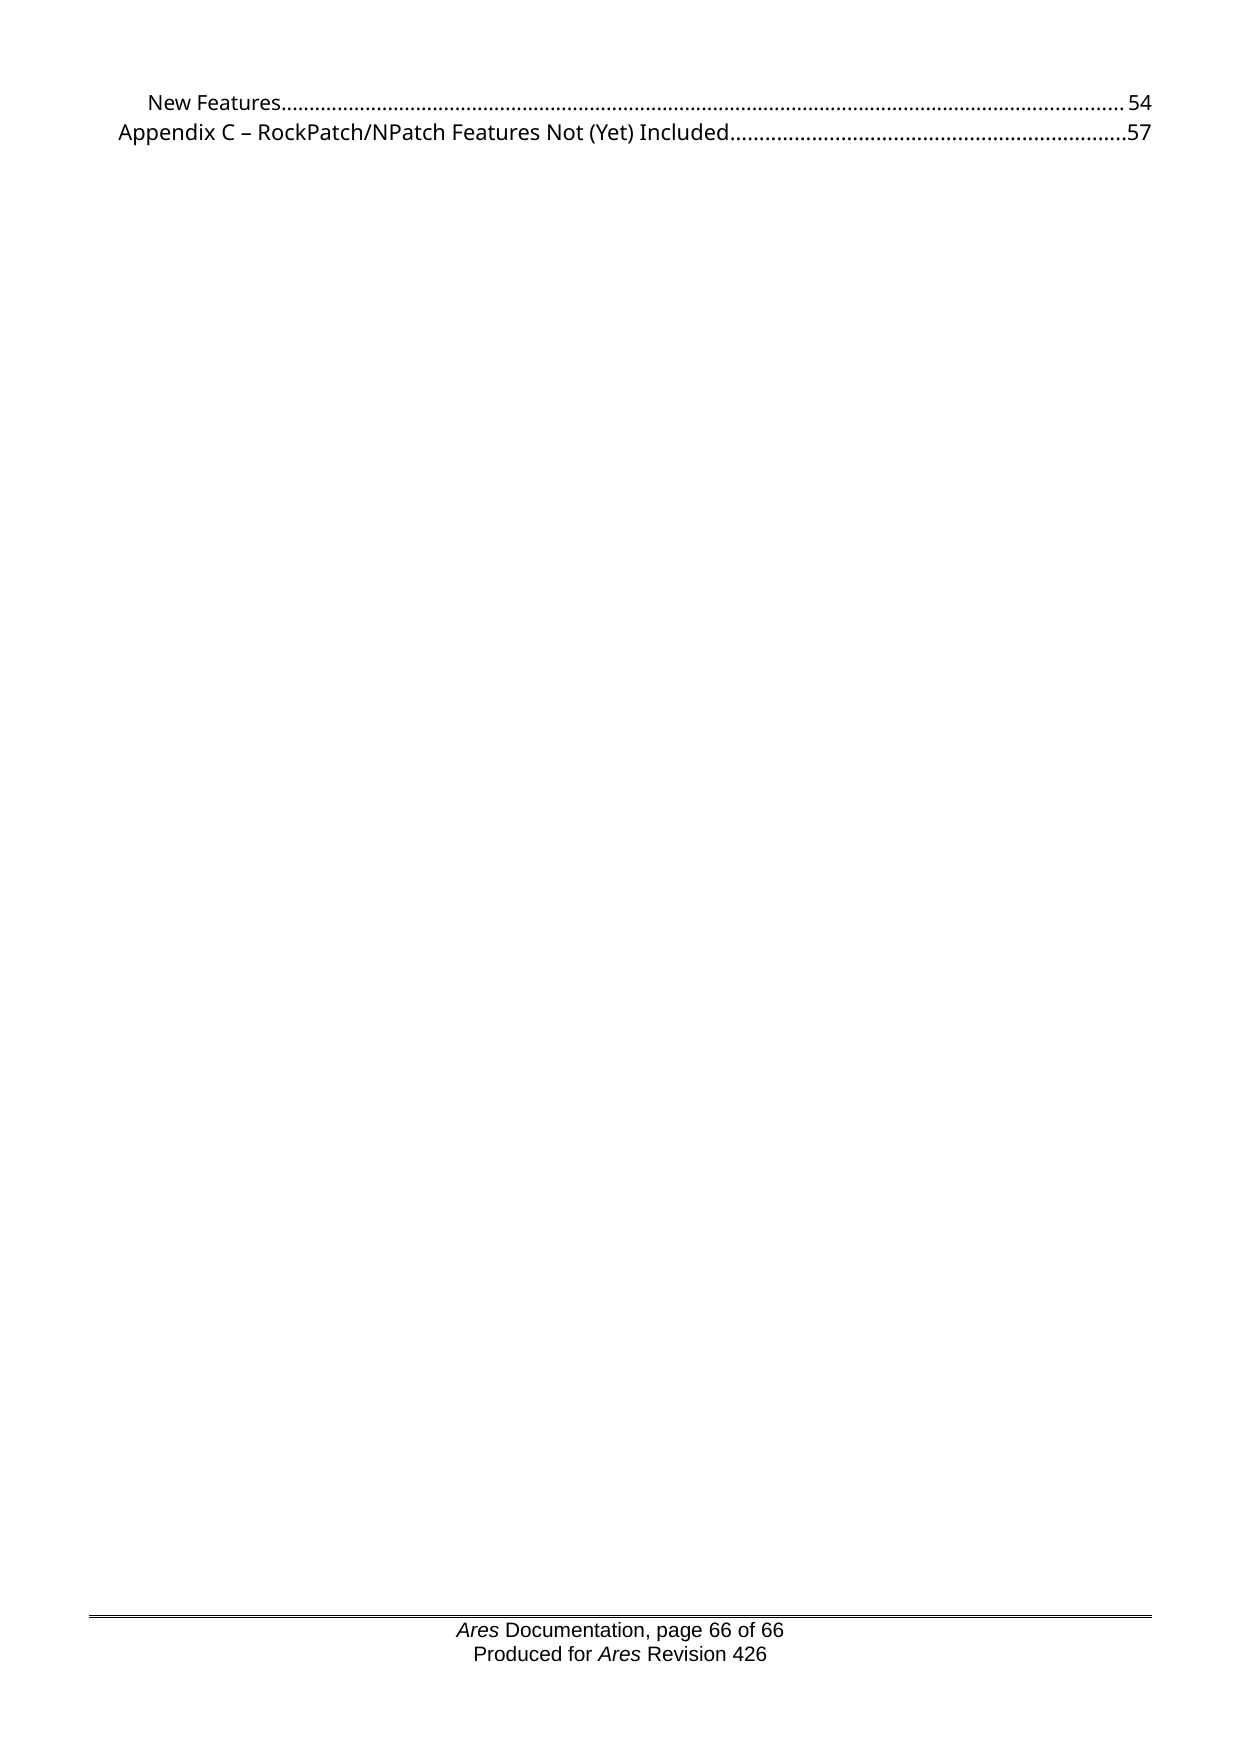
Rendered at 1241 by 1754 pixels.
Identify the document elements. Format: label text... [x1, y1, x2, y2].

text Appendix C – RockPatch/NPatch Features Not (Yet) Included 57 [118, 117, 1152, 147]
text New Features 54 [147, 88, 1152, 117]
